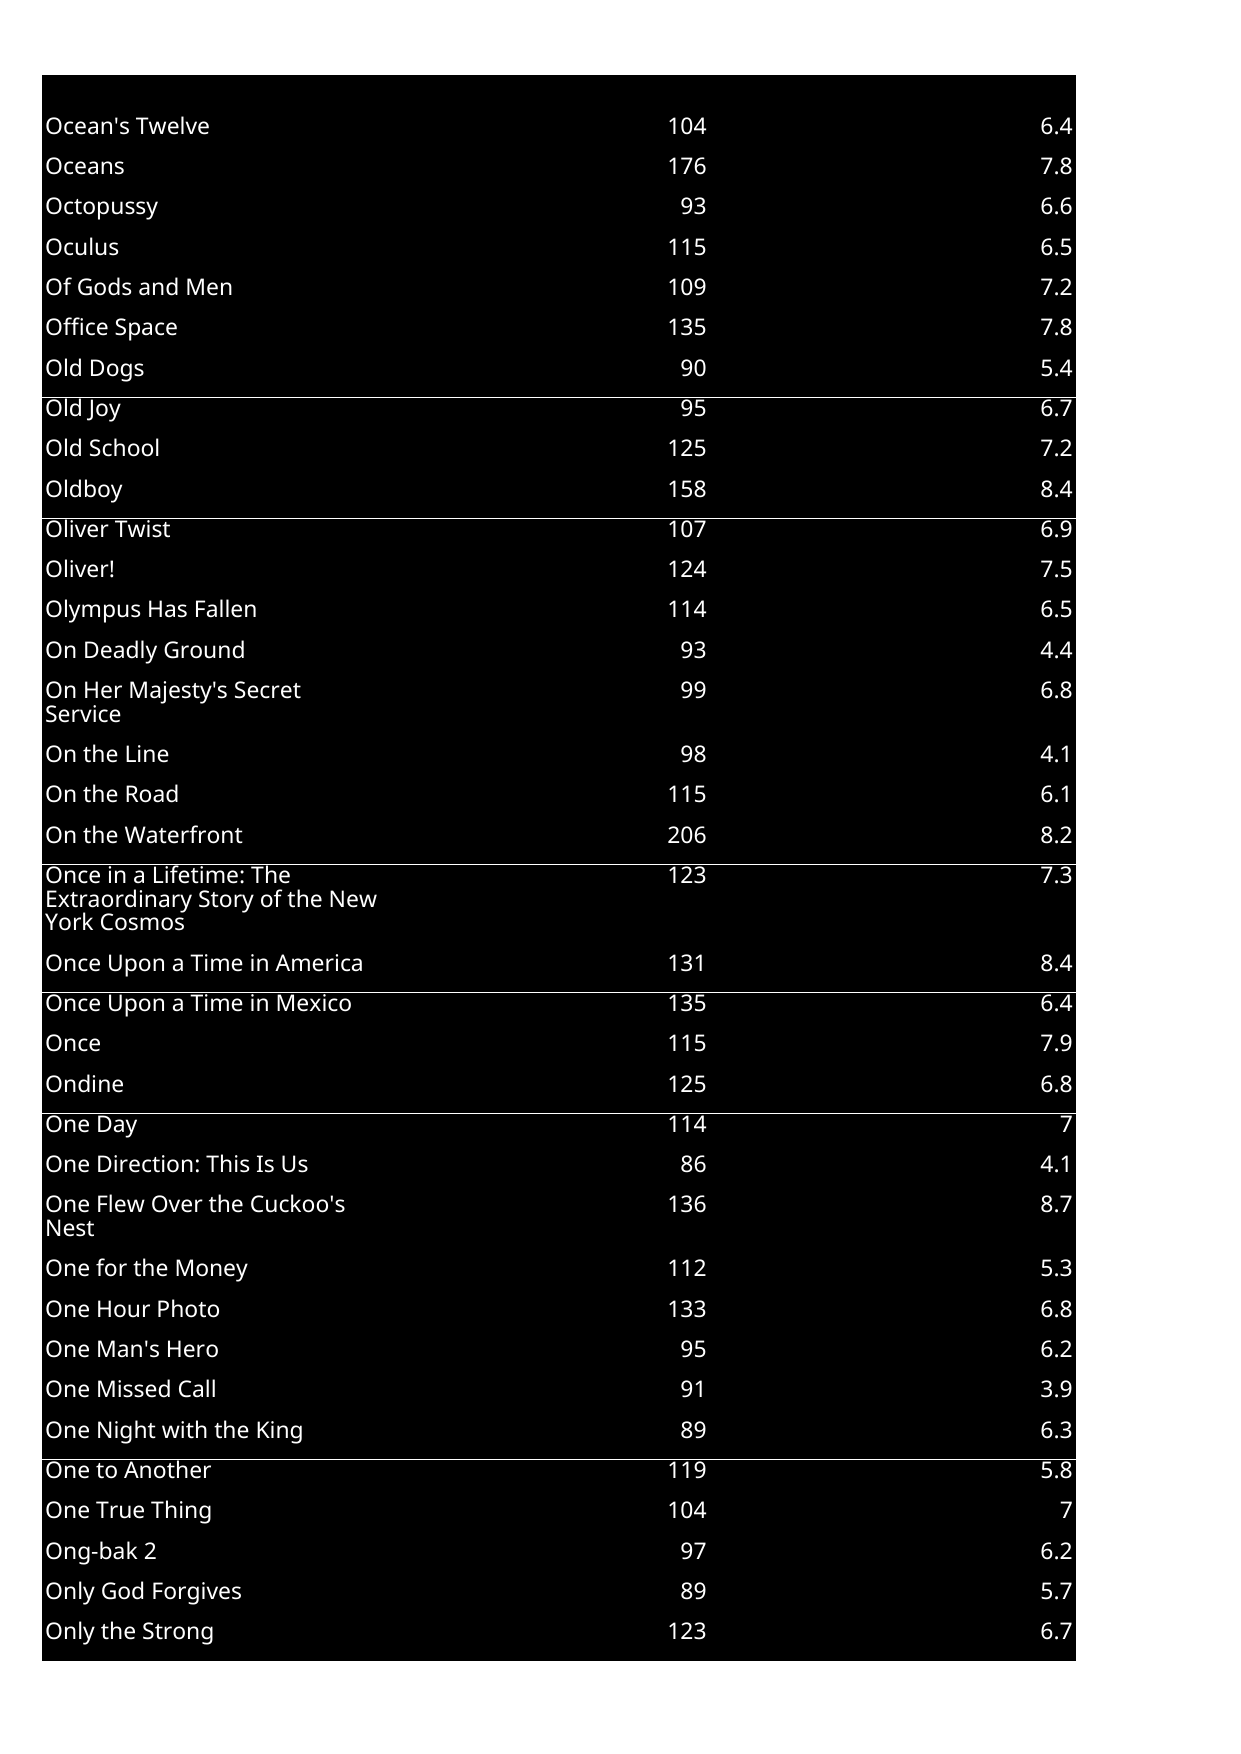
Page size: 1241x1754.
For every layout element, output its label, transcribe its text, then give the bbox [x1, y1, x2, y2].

table_cell 89 [391, 1419, 709, 1459]
table_cell 131 [391, 952, 709, 992]
table_cell One to Another [42, 1460, 391, 1500]
table_cell 95 [391, 1339, 709, 1379]
table_cell On Deadly Ground [42, 639, 391, 680]
table_cell Oldboy [42, 478, 391, 518]
table_cell 93 [391, 196, 709, 236]
table_cell 119 [391, 1460, 709, 1500]
table_cell One for the Money [42, 1258, 391, 1298]
table_cell One Direction: This Is Us [42, 1154, 391, 1194]
table_cell 104 [391, 1500, 709, 1540]
table_cell One Night with the King [42, 1419, 391, 1459]
table_cell Once Upon a Time in Mexico [42, 993, 391, 1033]
table_cell Oculus [42, 236, 391, 277]
table_cell 6.5 [709, 599, 1076, 639]
table_cell 90 [391, 357, 709, 397]
table_cell Only the Strong [42, 1621, 391, 1661]
table_cell Once [42, 1033, 391, 1073]
table_cell 89 [391, 1581, 709, 1621]
table_cell 115 [391, 1033, 709, 1073]
table_cell 135 [391, 317, 709, 357]
table_cell One Missed Call [42, 1379, 391, 1419]
table_cell 6.8 [709, 680, 1076, 744]
table_cell 86 [391, 1154, 709, 1194]
table_cell On the Waterfront [42, 824, 391, 864]
table_cell One True Thing [42, 1500, 391, 1540]
table_cell 6.3 [709, 1419, 1076, 1459]
table_cell Old Joy [42, 398, 391, 438]
table_cell 176 [391, 156, 709, 196]
table_cell 4.1 [709, 1154, 1076, 1194]
table_cell 114 [391, 599, 709, 639]
table_cell 133 [391, 1298, 709, 1339]
table_cell 7.3 [709, 865, 1076, 952]
table_cell One Man's Hero [42, 1339, 391, 1379]
table_cell 97 [391, 1540, 709, 1581]
table_cell 6.9 [709, 519, 1076, 559]
table_cell 6.6 [709, 196, 1076, 236]
table_cell Ocean's Twelve [42, 115, 391, 156]
table_cell [42, 75, 391, 115]
table_cell Once in a Lifetime: The Extraordinary Story of the New York Cosmos [42, 865, 391, 952]
table_cell [391, 75, 709, 115]
table_cell 158 [391, 478, 709, 518]
table_cell 115 [391, 236, 709, 277]
table_cell 5.8 [709, 1460, 1076, 1500]
table_cell 109 [391, 277, 709, 317]
table_cell Once Upon a Time in America [42, 952, 391, 992]
table_cell 123 [391, 1621, 709, 1661]
table_cell 8.7 [709, 1194, 1076, 1258]
table_cell 7.2 [709, 438, 1076, 478]
table_cell [709, 75, 1076, 115]
table_cell 6.2 [709, 1540, 1076, 1581]
table_cell 115 [391, 784, 709, 824]
table_cell 6.2 [709, 1339, 1076, 1379]
table_cell 6.4 [709, 993, 1076, 1033]
table_cell Old Dogs [42, 357, 391, 397]
table_cell 136 [391, 1194, 709, 1258]
table_cell 8.4 [709, 478, 1076, 518]
table_cell Oceans [42, 156, 391, 196]
table_cell 6.8 [709, 1073, 1076, 1113]
table_cell 95 [391, 398, 709, 438]
table_cell 112 [391, 1258, 709, 1298]
table_cell 7.5 [709, 559, 1076, 599]
table_cell 93 [391, 639, 709, 680]
table_cell Octopussy [42, 196, 391, 236]
table_cell 7.2 [709, 277, 1076, 317]
table_cell Ondine [42, 1073, 391, 1113]
table_cell 7.8 [709, 156, 1076, 196]
table_cell 104 [391, 115, 709, 156]
table_cell Oliver Twist [42, 519, 391, 559]
table_cell 5.3 [709, 1258, 1076, 1298]
table_cell 7.9 [709, 1033, 1076, 1073]
table_cell 6.4 [709, 115, 1076, 156]
table_cell 3.9 [709, 1379, 1076, 1419]
table_cell Of Gods and Men [42, 277, 391, 317]
table_cell 7 [709, 1500, 1076, 1540]
table_cell 206 [391, 824, 709, 864]
table_cell 6.7 [709, 398, 1076, 438]
table_cell 135 [391, 993, 709, 1033]
table_cell One Hour Photo [42, 1298, 391, 1339]
table_cell 6.1 [709, 784, 1076, 824]
table_cell Only God Forgives [42, 1581, 391, 1621]
table_cell On the Road [42, 784, 391, 824]
table_cell Office Space [42, 317, 391, 357]
table_cell Ong-bak 2 [42, 1540, 391, 1581]
table_cell 5.4 [709, 357, 1076, 397]
table_cell On the Line [42, 744, 391, 784]
table_cell 6.7 [709, 1621, 1076, 1661]
table_cell 91 [391, 1379, 709, 1419]
table_cell 4.1 [709, 744, 1076, 784]
table_cell 114 [391, 1114, 709, 1154]
table_cell 7 [709, 1114, 1076, 1154]
table_cell On Her Majesty's Secret Service [42, 680, 391, 744]
table_cell 125 [391, 438, 709, 478]
table_cell 6.8 [709, 1298, 1076, 1339]
table_cell 8.2 [709, 824, 1076, 864]
table_cell 123 [391, 865, 709, 952]
table_cell 4.4 [709, 639, 1076, 680]
table_cell 99 [391, 680, 709, 744]
table_cell 125 [391, 1073, 709, 1113]
table_cell 98 [391, 744, 709, 784]
table_cell 5.7 [709, 1581, 1076, 1621]
table_cell 124 [391, 559, 709, 599]
table_cell 7.8 [709, 317, 1076, 357]
table_cell 8.4 [709, 952, 1076, 992]
table_cell 107 [391, 519, 709, 559]
table_cell Old School [42, 438, 391, 478]
table_cell One Day [42, 1114, 391, 1154]
table_cell One Flew Over the Cuckoo's Nest [42, 1194, 391, 1258]
table_cell 6.5 [709, 236, 1076, 277]
table_cell Olympus Has Fallen [42, 599, 391, 639]
table_cell Oliver! [42, 559, 391, 599]
